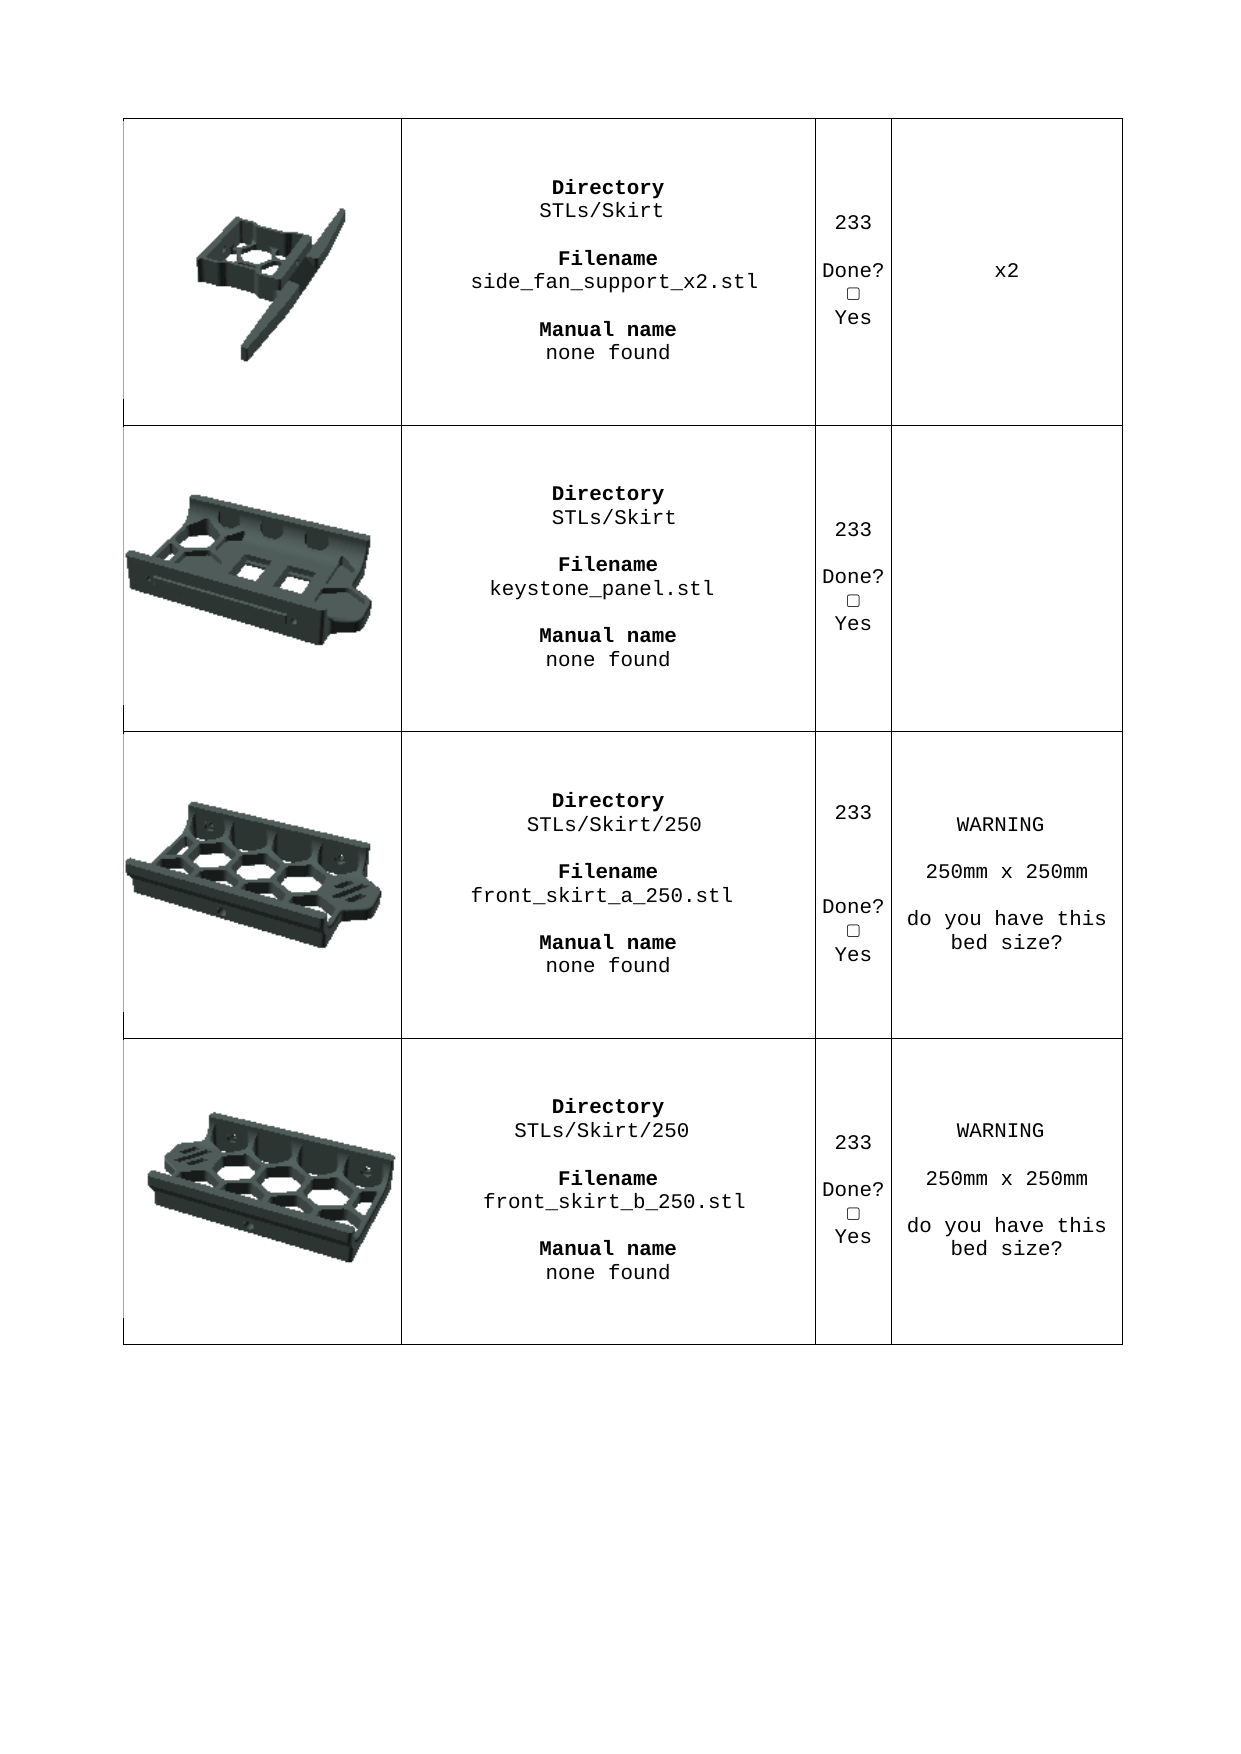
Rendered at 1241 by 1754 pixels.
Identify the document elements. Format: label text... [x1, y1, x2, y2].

table_cell WARNING 250mm x 250mm do you have this bed size? [892, 1039, 1122, 1344]
table_cell 233 Done? ▢ Yes [816, 119, 891, 425]
picture [123, 121, 401, 399]
picture [123, 427, 401, 705]
table_cell [124, 1012, 401, 1038]
table_cell [124, 399, 401, 425]
table_cell 233 Done? ▢ Yes [816, 1039, 891, 1344]
table_cell [892, 426, 1122, 731]
table_cell Directory STLs/Skirt Filename keystone_panel.stl Manual name none found [402, 426, 815, 731]
table_cell 233 Done? ▢ Yes [816, 426, 891, 731]
table_cell WARNING 250mm x 250mm do you have this bed size? [892, 732, 1122, 1038]
table_cell [124, 1318, 401, 1344]
picture [123, 734, 401, 1012]
table_cell x2 [892, 119, 1122, 425]
table_cell [124, 705, 401, 731]
table_cell 233 Done? ▢ Yes [816, 732, 891, 1038]
table_cell Directory STLs/Skirt/250 Filename front_skirt_a_250.stl Manual name none found [402, 732, 815, 1038]
table_cell Directory STLs/Skirt Filename side_fan_support_x2.stl Manual name none found [402, 119, 815, 425]
picture [123, 1040, 401, 1318]
table_cell Directory STLs/Skirt/250 Filename front_skirt_b_250.stl Manual name none found [402, 1039, 815, 1344]
